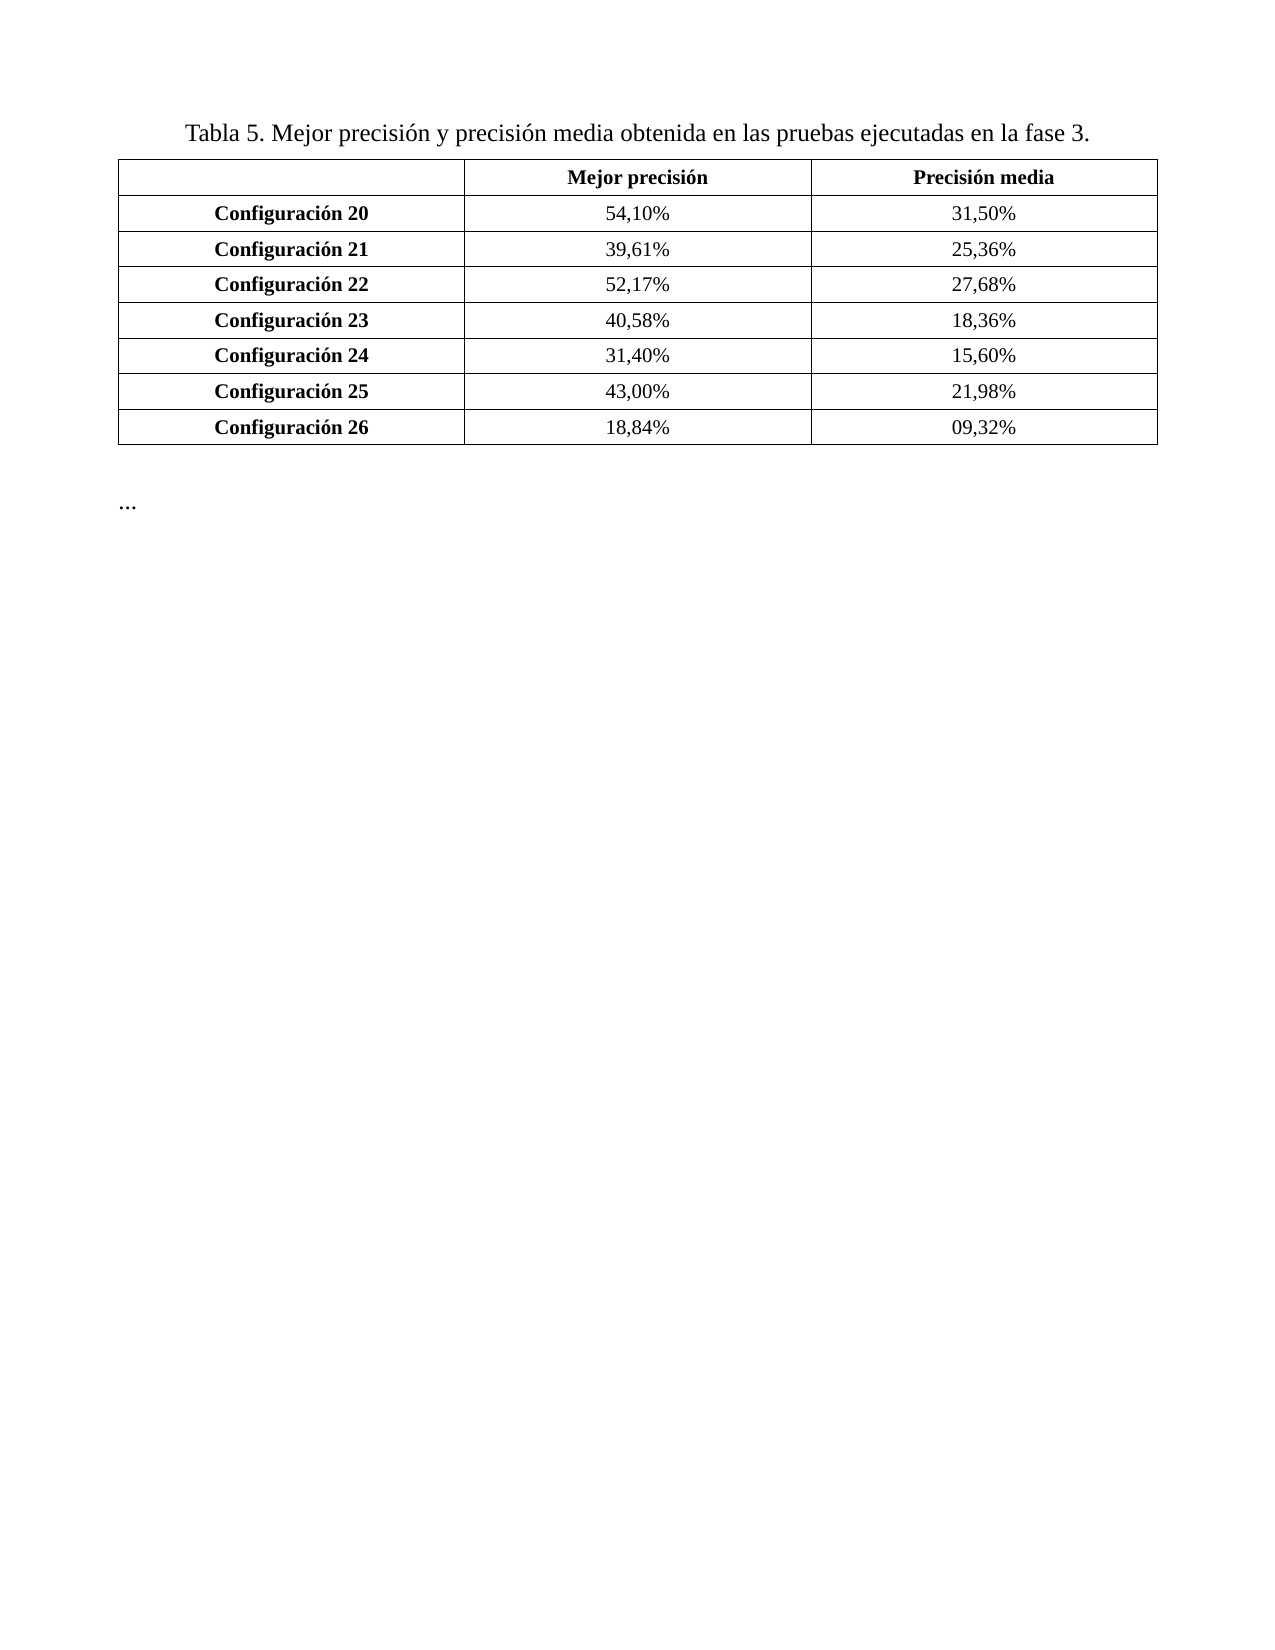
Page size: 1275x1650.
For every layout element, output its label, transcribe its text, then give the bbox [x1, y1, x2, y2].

table_cell 18,84% [465, 410, 811, 444]
table_cell 52,17% [465, 267, 811, 302]
table_header Precisión media [812, 160, 1157, 195]
table_cell Configuración 24 [119, 339, 464, 373]
table_cell 27,68% [812, 267, 1157, 302]
table_cell 43,00% [465, 374, 811, 409]
table_cell 09,32% [812, 410, 1157, 444]
table_cell 15,60% [812, 339, 1157, 373]
table_cell Configuración 23 [119, 303, 464, 337]
table_cell Configuración 26 [119, 410, 464, 444]
table_cell 18,36% [812, 303, 1157, 337]
subtitle ... [118, 486, 1157, 514]
table_cell 54,10% [465, 196, 811, 231]
table_header Mejor precisión [465, 160, 811, 195]
table_cell 40,58% [465, 303, 811, 337]
table_cell 21,98% [812, 374, 1157, 409]
table_header [119, 160, 464, 195]
table_cell Configuración 22 [119, 267, 464, 302]
table_cell 31,50% [812, 196, 1157, 231]
table_cell 25,36% [812, 232, 1157, 266]
table_cell Configuración 25 [119, 374, 464, 409]
table_cell 39,61% [465, 232, 811, 266]
table_cell Configuración 21 [119, 232, 464, 266]
table_cell 31,40% [465, 339, 811, 373]
subtitle Tabla 5. Mejor precisión y precisión media obtenida en las pruebas ejecutadas en la fase 3. [118, 118, 1157, 147]
table_cell Configuración 20 [119, 196, 464, 231]
